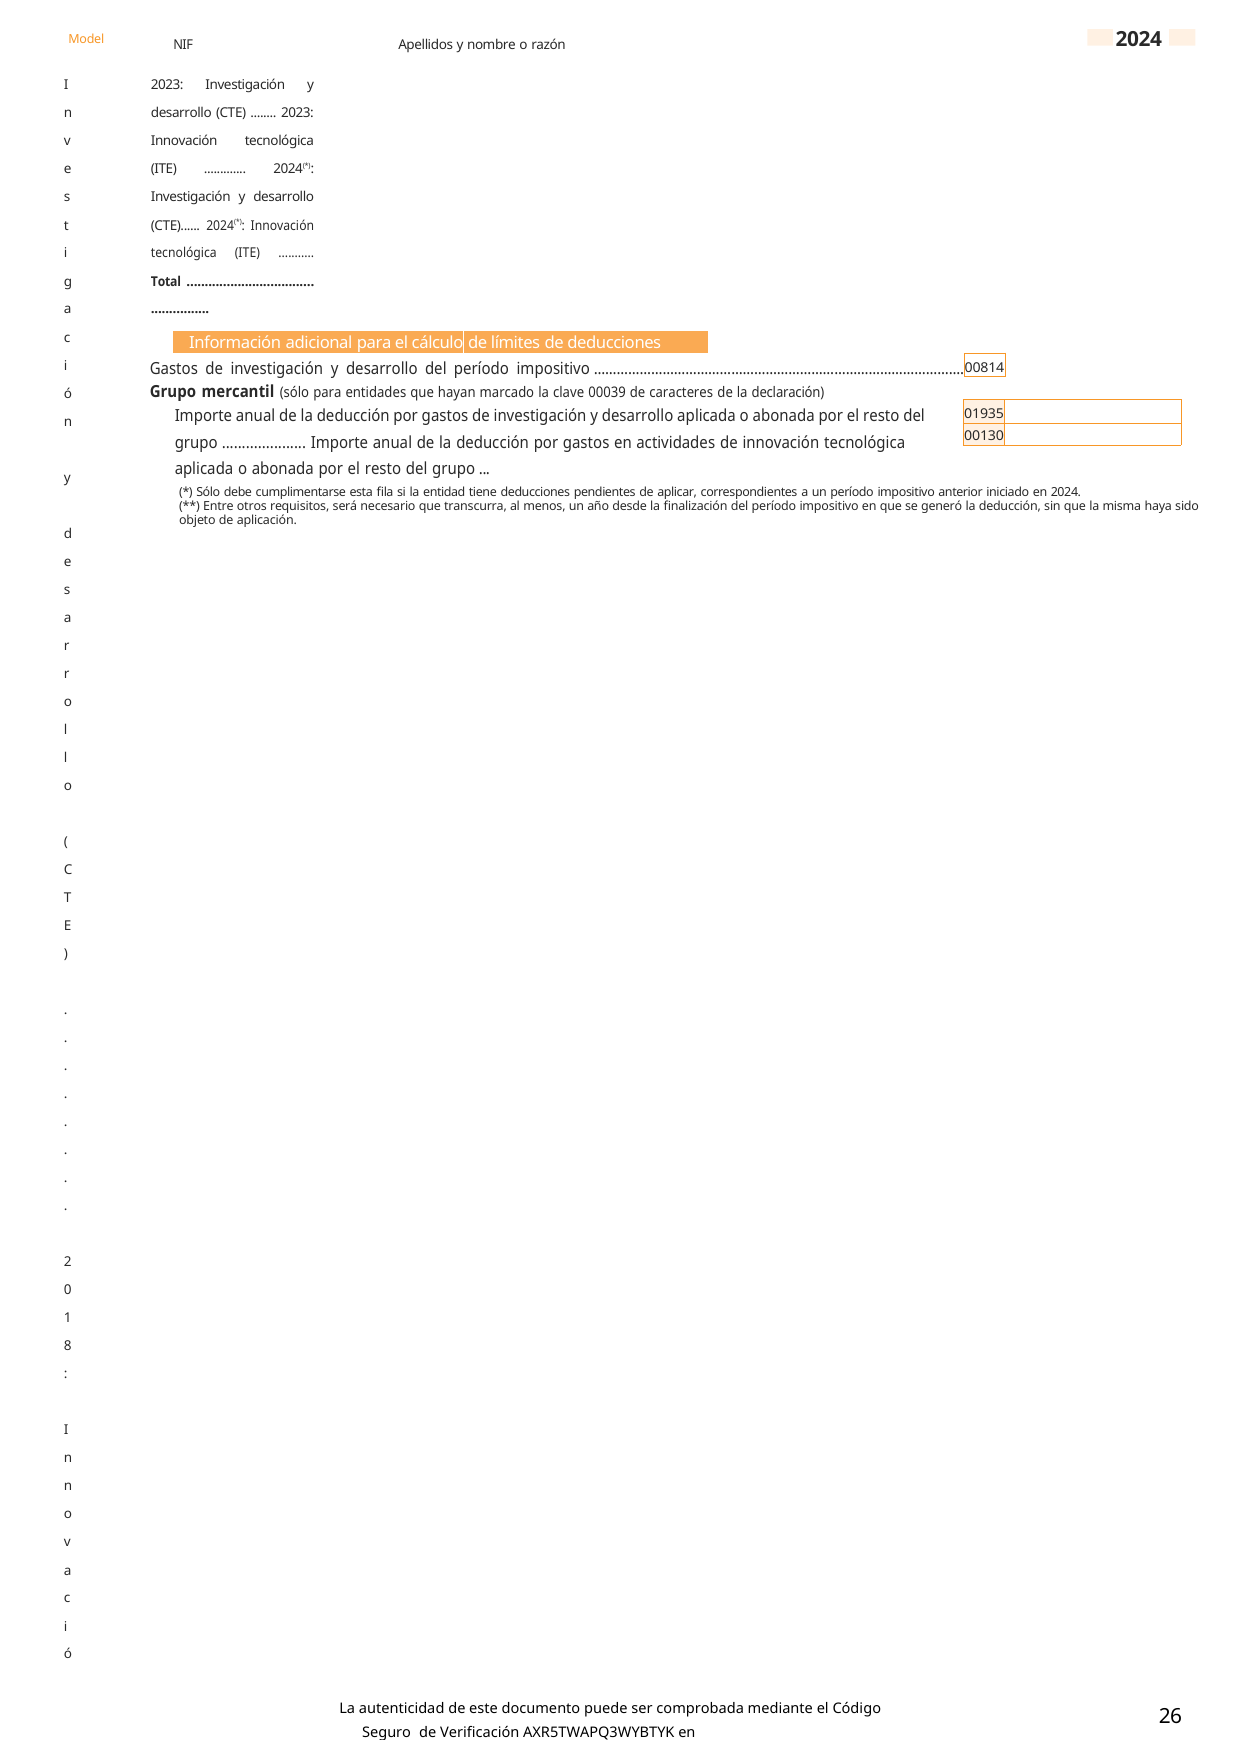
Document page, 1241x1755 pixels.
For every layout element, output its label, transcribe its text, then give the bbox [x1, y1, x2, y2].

text Información adicional para el cálculo de límites de deducciones [172, 331, 1226, 353]
table_cell [1005, 424, 1181, 445]
text 00814 [965, 357, 1005, 376]
text 2023: Investigación y desarrollo (CTE) ........ 2023: Innovación tecnológica (ITE) ............. 2024(*): Investigación y desarrollo (CTE)...... 2024(*): Innovación tecnológica (ITE) ........... Total ................................................... [151, 75, 314, 318]
text Importe anual de la deducción por gastos de investigación y desarrollo aplicada o abonada por el resto del grupo ..................... Importe anual de la deducción por gastos en actividades de innovación tecnológica aplicada o abonada por el resto del grupo ... [174, 403, 954, 480]
text Gastos de investigación y desarrollo del período impositivo .......................................................................................................... [149, 357, 1226, 379]
text (*) Sólo debe cumplimentarse esta fila si la entidad tiene deducciones pendientes de aplicar, correspondientes a un período impositivo anterior iniciado en 2024. [179, 486, 1226, 499]
table_cell 00130 [964, 424, 1004, 445]
text Grupo mercantil (sólo para entidades que hayan marcado la clave 00039 de caracteres de la declaración) [149, 380, 1226, 447]
text (**) Entre otros requisitos, será necesario que transcurra, al menos, un año desde la finalización del período impositivo en que se generó la deducción, sin que la misma haya sido objeto de aplicación. [179, 499, 1226, 527]
table_header 01935 [964, 400, 1004, 423]
table_header [1005, 400, 1181, 423]
